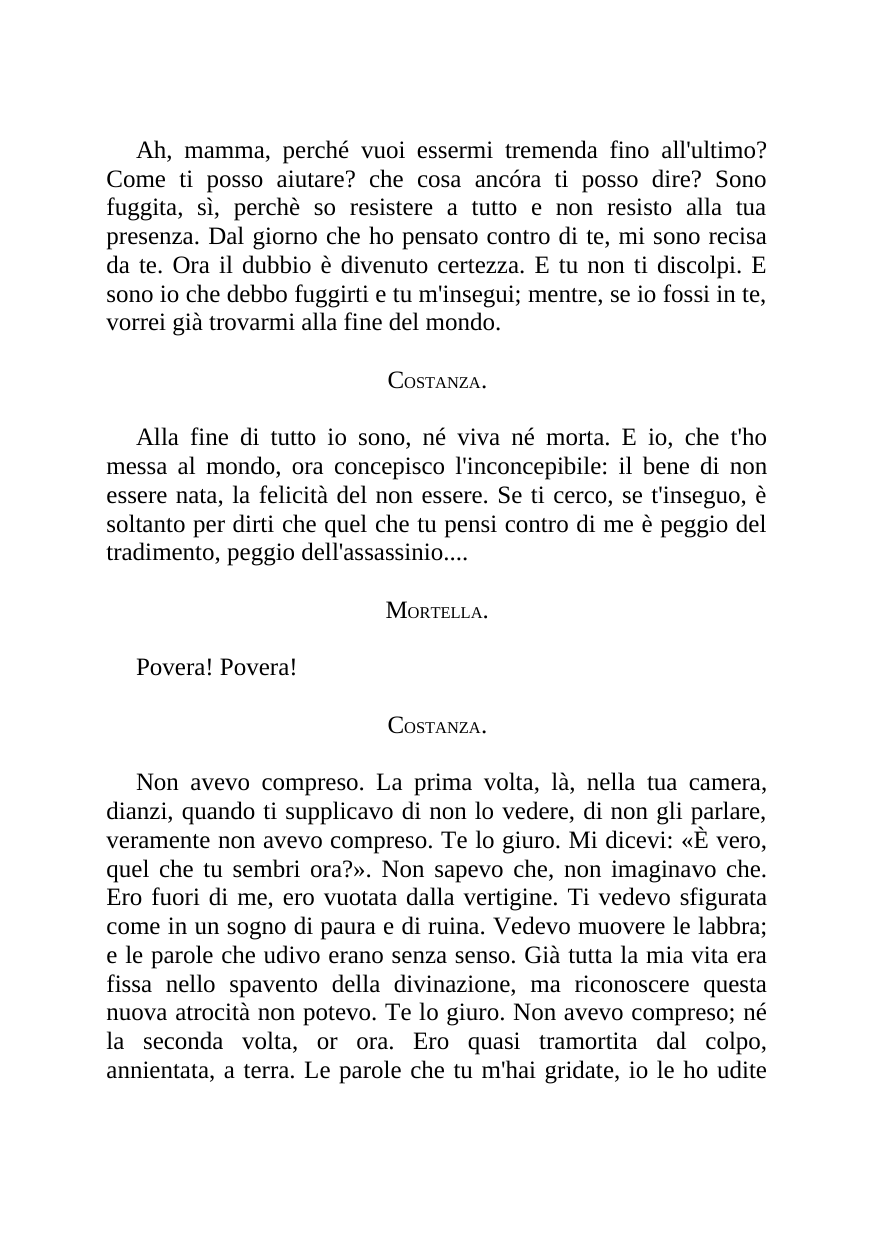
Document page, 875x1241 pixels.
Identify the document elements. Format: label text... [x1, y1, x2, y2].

text Mortella. [106, 595, 768, 624]
text Non avevo compreso. La prima volta, là, nella tua camera, dianzi, quando ti supplicavo di non lo vedere, di non gli parlare, veramente non avevo compreso. Te lo giuro. Mi dicevi: «È vero, quel che tu sembri ora?». Non sapevo che, non imaginavo che. Ero fuori di me, ero vuotata dalla vertigine. Ti vedevo sfigurata come in un sogno di paura e di ruina. Vedevo muovere le labbra; e le parole che udivo erano senza senso. Già tutta la mia vita era fissa nello spavento della divinazione, ma riconoscere questa nuova atrocità non potevo. Te lo giuro. Non avevo compreso; né la seconda volta, or ora. Ero quasi tramortita dal colpo, annientata, a terra. Le parole che tu m'hai gridate, io le ho udite [106, 767, 768, 1084]
text Costanza. [106, 365, 768, 394]
text Ah, mamma, perché vuoi essermi tremenda fino all'ultimo? Come ti posso aiutare? che cosa ancóra ti posso dire? Sono fuggita, sì, perchè so resistere a tutto e non resisto alla tua presenza. Dal giorno che ho pensato contro di te, mi sono recisa da te. Ora il dubbio è divenuto certezza. E tu non ti discolpi. E sono io che debbo fuggirti e tu m'insegui; mentre, se io fossi in te, vorrei già trovarmi alla fine del mondo. [106, 135, 768, 336]
text Povera! Povera! [106, 652, 768, 681]
text Alla fine di tutto io sono, né viva né morta. E io, che t'ho messa al mondo, ora concepisco l'inconcepibile: il bene di non essere nata, la felicità del non essere. Se ti cerco, se t'inseguo, è soltanto per dirti che quel che tu pensi contro di me è peggio del tradimento, peggio dell'assassinio.... [106, 422, 768, 566]
text Costanza. [106, 710, 768, 739]
